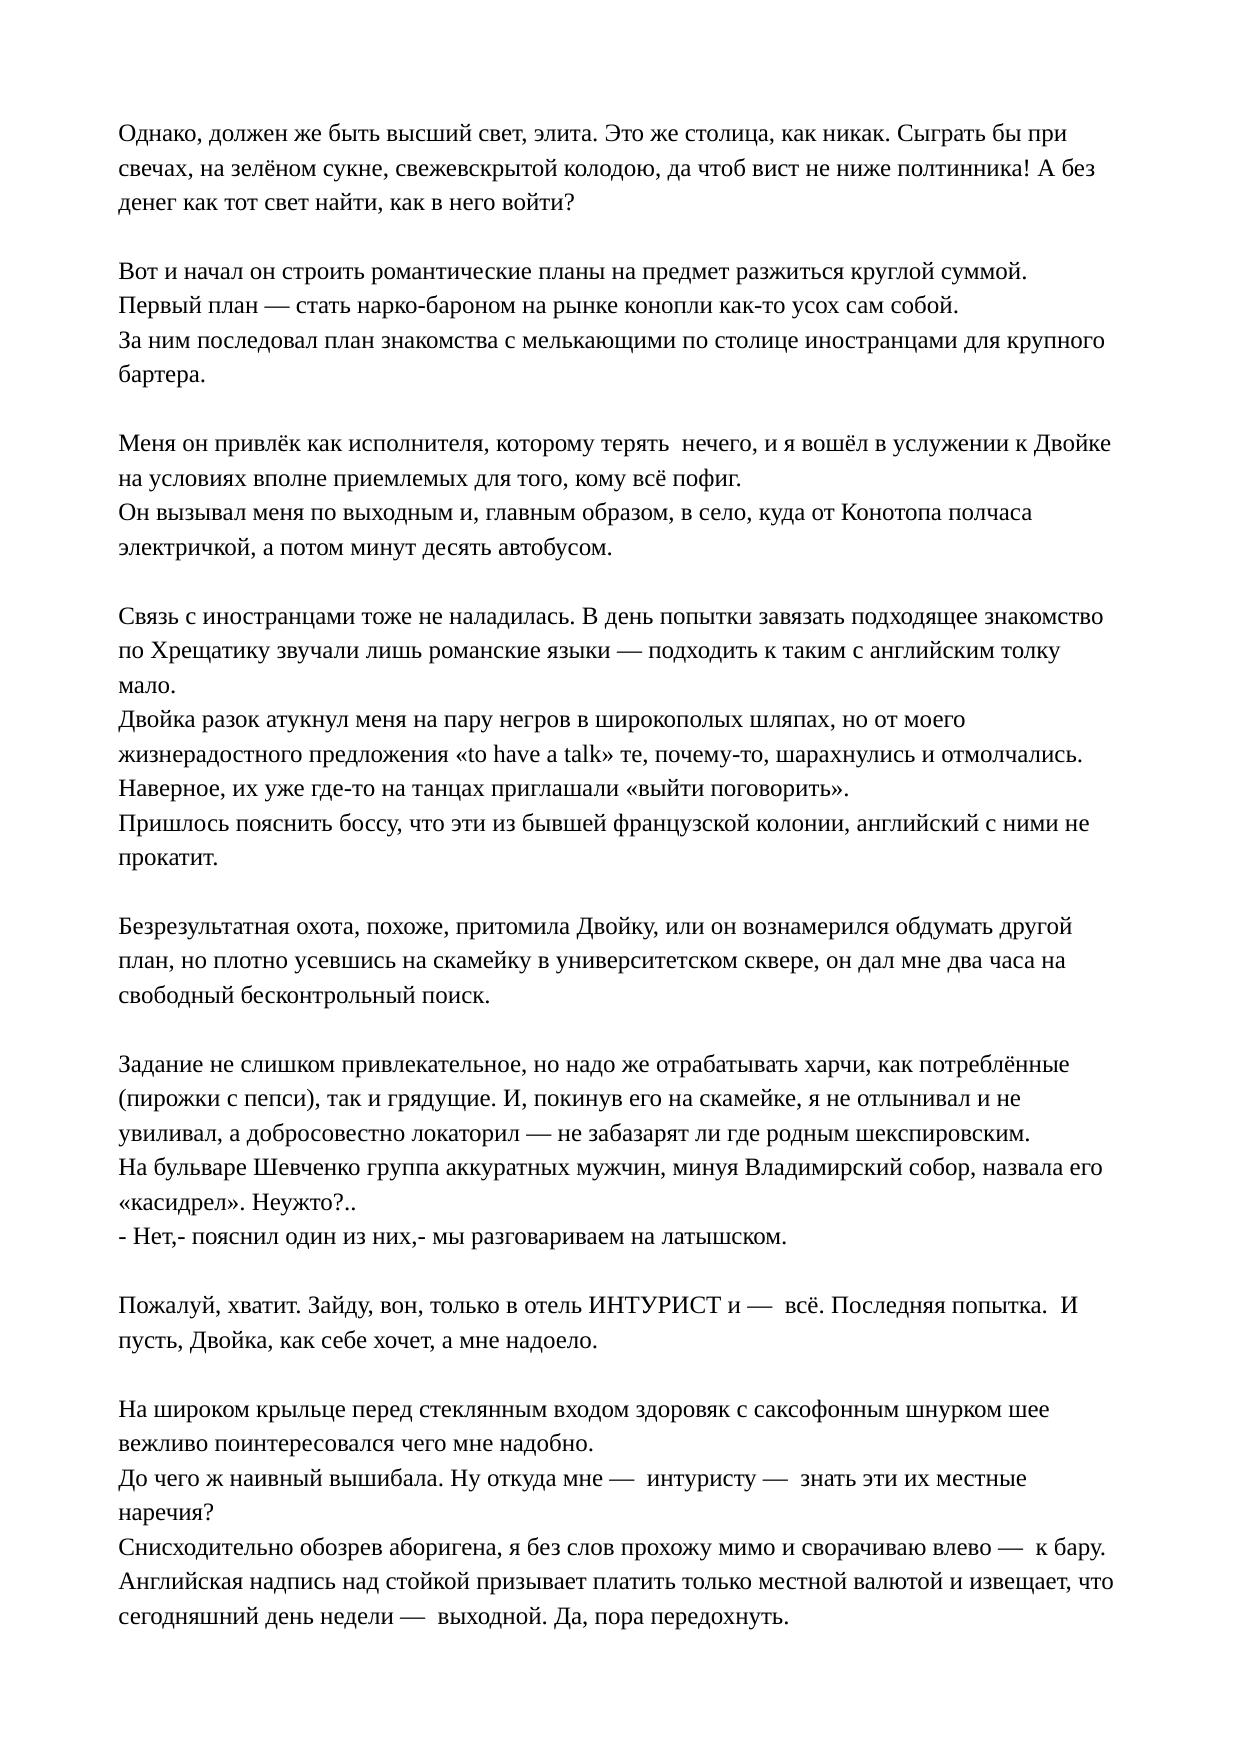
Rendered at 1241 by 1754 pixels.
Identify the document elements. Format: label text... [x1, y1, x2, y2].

text Первый план — стать нарко-бароном на рынке конопли как-то усох сам собой. [118, 291, 1122, 319]
text Связь с иностранцами тоже не наладилась. В день попытки завязать подходящее знакомство по Хрещатику звучали лишь романские языки — подходить к таким с английским толку мало. [118, 601, 1122, 698]
text Однако, должен же быть высший свет, элита. Это же столица, как никак. Сыграть бы при свечах, на зелёном сукне, свежевскрытой колодою, да чтоб вист не ниже полтинника! А без денег как тот свет найти, как в него войти? [118, 118, 1122, 216]
text Пришлось пояснить боссу, что эти из бывшей французской колонии, английский с ними не прокатит. [118, 808, 1122, 871]
text Задание не слишком привлекательное, но надо же отрабатывать харчи, как потреблённые (пирожки с пепси), так и грядущие. И, покинув его на скамейке, я не отлынивал и не увиливал, а добросовестно локаторил — не забазарят ли где родным шекспировским. [118, 1049, 1122, 1147]
text Английская надпись над стойкой призывает платить только местной валютой и извещает, что сегодняшний день недели — выходной. Да, пора передохнуть. [118, 1566, 1122, 1629]
text Двойка разок атукнул меня на пару негров в широкополых шляпах, но от моего жизнерадостного предложения «tо have a talk» те, почему-то, шарахнулись и отмолчались. Наверное, их уже где-то на танцах приглашали «выйти поговорить». [118, 704, 1122, 802]
text На бульваре Шевченко группа аккуратных мужчин, минуя Владимирский собор, назвала его «касидрел». Неужто?.. [118, 1152, 1122, 1216]
text - Нет,- пояснил один из них,- мы разговариваем на латышском. [118, 1221, 1122, 1250]
text Снисходительно обозрев аборигена, я без слов прохожу мимо и сворачиваю влево — к бару. [118, 1532, 1122, 1561]
text Безрезультатная охота, похоже, притомила Двойку, или он вознамерился обдумать другой план, но плотно усевшись на скамейку в университетском сквере, он дал мне два часа на свободный бесконтрольный поиск. [118, 911, 1122, 1009]
text Вот и начал он строить романтические планы на предмет разжиться круглой суммой. [118, 256, 1122, 285]
text Пожалуй, хватит. Зайду, вон, только в отель ИНТУРИСТ и — всё. Последняя попытка. И пусть, Двойка, как себе хочет, а мне надоело. [118, 1290, 1122, 1354]
text До чего ж наивный вышибала. Ну откуда мне — интуристу — знать эти их местные наречия? [118, 1463, 1122, 1526]
text Меня он привлёк как исполнителя, которому терять нечего, и я вошёл в услужении к Двойке на условиях вполне приемлемых для того, кому всё пофиг. [118, 428, 1122, 492]
text Он вызывал меня по выходным и, главным образом, в село, куда от Конотопа полчаса электричкой, а потом минут десять автобусом. [118, 497, 1122, 561]
text На широком крыльце перед стеклянным входом здоровяк с саксофонным шнурком шее вежливо поинтересовался чего мне надобно. [118, 1394, 1122, 1457]
text За ним последовал план знакомства с мелькающими по столице иностранцами для крупного бартера. [118, 325, 1122, 388]
